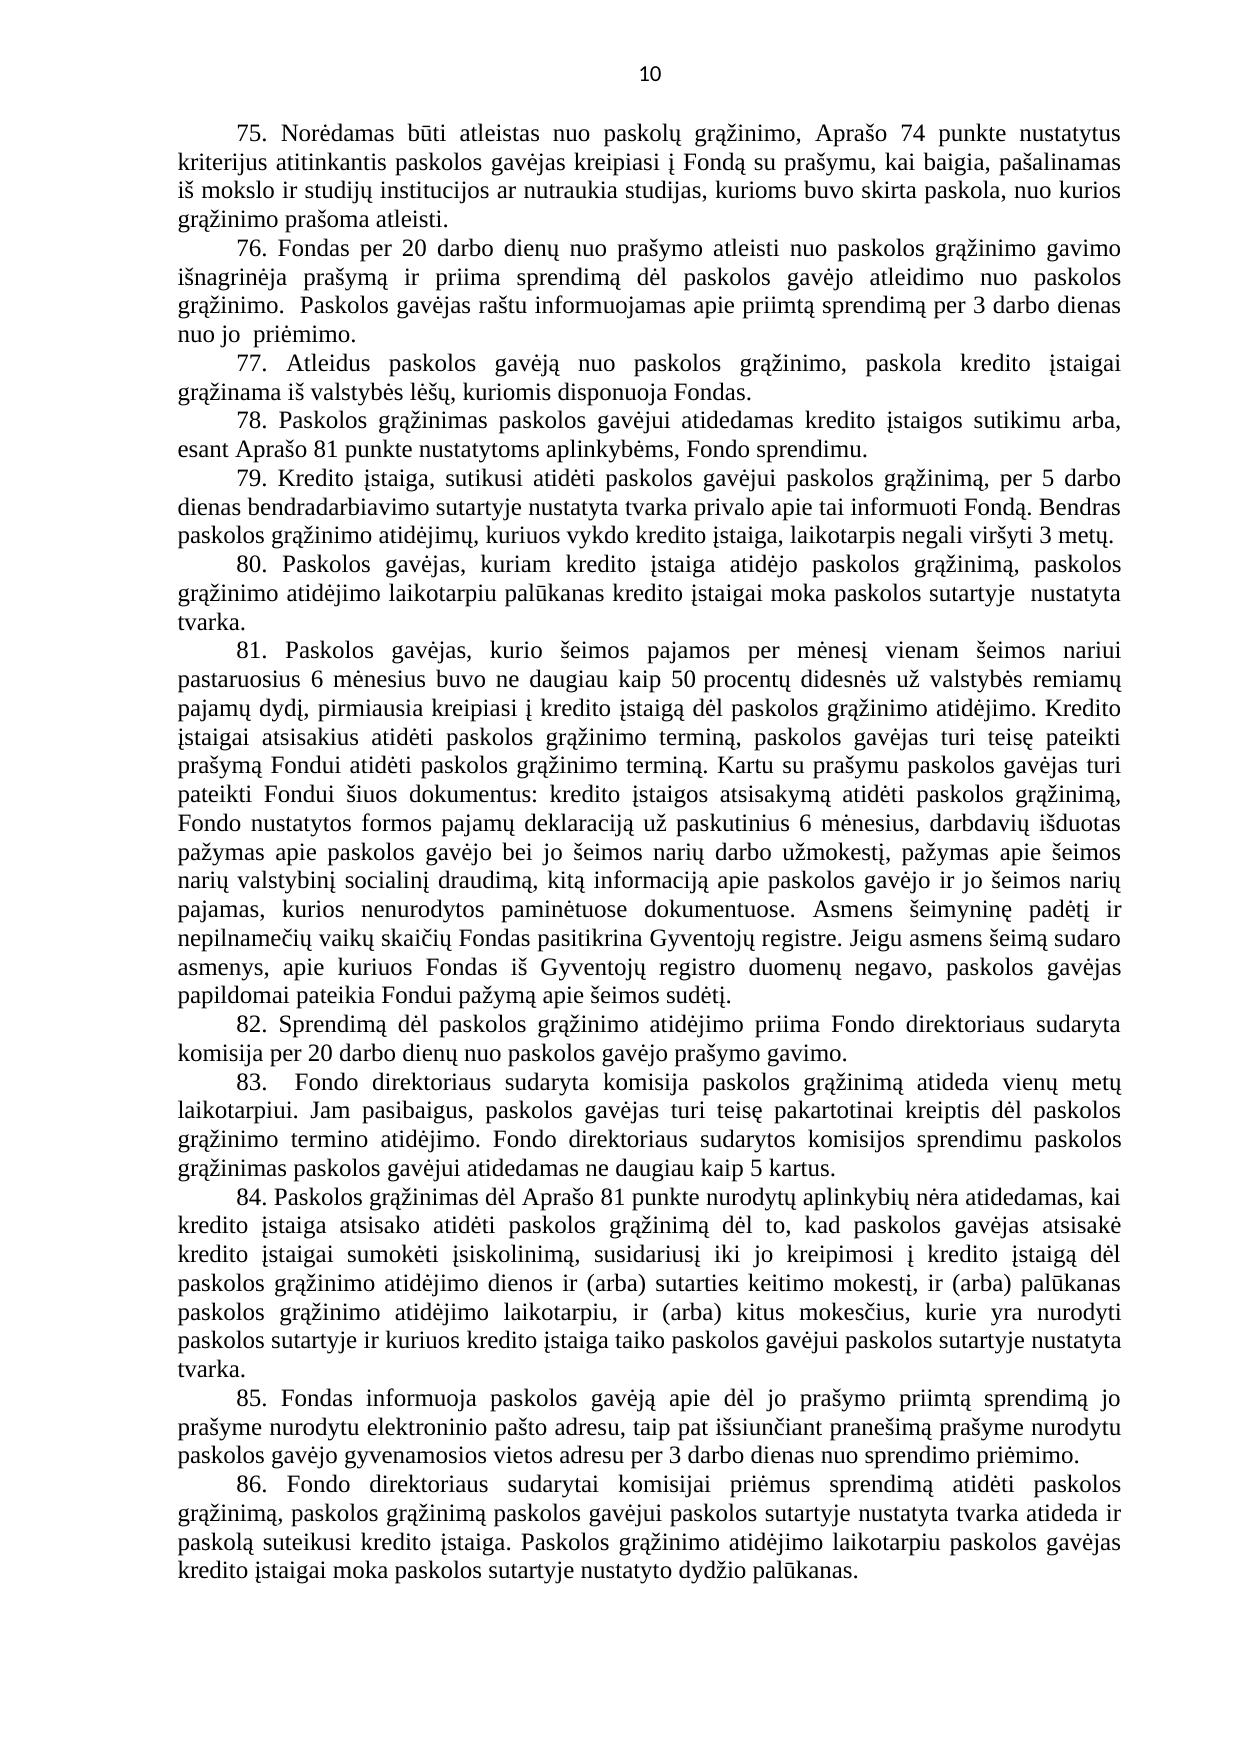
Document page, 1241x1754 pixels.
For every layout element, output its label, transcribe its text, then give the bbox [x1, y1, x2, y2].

text 75. Norėdamas būti atleistas nuo paskolų grąžinimo, Aprašo 74 punkte nustatytus kriterijus atitinkantis paskolos gavėjas kreipiasi į Fondą su prašymu, kai baigia, pašalinamas iš mokslo ir studijų institucijos ar nutraukia studijas, kurioms buvo skirta paskola, nuo kurios grąžinimo prašoma atleisti. [177, 118, 1122, 233]
text 80. Paskolos gavėjas, kuriam kredito įstaiga atidėjo paskolos grąžinimą, paskolos grąžinimo atidėjimo laikotarpiu palūkanas kredito įstaigai moka paskolos sutartyje nustatyta tvarka. [177, 549, 1122, 636]
text 77. Atleidus paskolos gavėją nuo paskolos grąžinimo, paskola kredito įstaigai grąžinama iš valstybės lėšų, kuriomis disponuoja Fondas. [177, 348, 1122, 406]
text 79. Kredito įstaiga, sutikusi atidėti paskolos gavėjui paskolos grąžinimą, per 5 darbo dienas bendradarbiavimo sutartyje nustatyta tvarka privalo apie tai informuoti Fondą. Bendras paskolos grąžinimo atidėjimų, kuriuos vykdo kredito įstaiga, laikotarpis negali viršyti 3 metų. [177, 463, 1122, 549]
text 83. Fondo direktoriaus sudaryta komisija paskolos grąžinimą atideda vienų metų laikotarpiui. Jam pasibaigus, paskolos gavėjas turi teisę pakartotinai kreiptis dėl paskolos grąžinimo termino atidėjimo. Fondo direktoriaus sudarytos komisijos sprendimu paskolos grąžinimas paskolos gavėjui atidedamas ne daugiau kaip 5 kartus. [177, 1067, 1122, 1182]
text 86. Fondo direktoriaus sudarytai komisijai priėmus sprendimą atidėti paskolos grąžinimą, paskolos grąžinimą paskolos gavėjui paskolos sutartyje nustatyta tvarka atideda ir paskolą suteikusi kredito įstaiga. Paskolos grąžinimo atidėjimo laikotarpiu paskolos gavėjas kredito įstaigai moka paskolos sutartyje nustatyto dydžio palūkanas. [177, 1469, 1122, 1584]
text 81. Paskolos gavėjas, kurio šeimos pajamos per mėnesį vienam šeimos nariui pastaruosius 6 mėnesius buvo ne daugiau kaip 50 procentų didesnės už valstybės remiamų pajamų dydį, pirmiausia kreipiasi į kredito įstaigą dėl paskolos grąžinimo atidėjimo. Kredito įstaigai atsisakius atidėti paskolos grąžinimo terminą, paskolos gavėjas turi teisę pateikti prašymą Fondui atidėti paskolos grąžinimo terminą. Kartu su prašymu paskolos gavėjas turi pateikti Fondui šiuos dokumentus: kredito įstaigos atsisakymą atidėti paskolos grąžinimą, Fondo nustatytos formos pajamų deklaraciją už paskutinius 6 mėnesius, darbdavių išduotas pažymas apie paskolos gavėjo bei jo šeimos narių darbo užmokestį, pažymas apie šeimos narių valstybinį socialinį draudimą, kitą informaciją apie paskolos gavėjo ir jo šeimos narių pajamas, kurios nenurodytos paminėtuose dokumentuose. Asmens šeimyninę padėtį ir nepilnamečių vaikų skaičių Fondas pasitikrina Gyventojų registre. Jeigu asmens šeimą sudaro asmenys, apie kuriuos Fondas iš Gyventojų registro duomenų negavo, paskolos gavėjas papildomai pateikia Fondui pažymą apie šeimos sudėtį. [177, 636, 1122, 1009]
text 84. Paskolos grąžinimas dėl Aprašo 81 punkte nurodytų aplinkybių nėra atidedamas, kai kredito įstaiga atsisako atidėti paskolos grąžinimą dėl to, kad paskolos gavėjas atsisakė kredito įstaigai sumokėti įsiskolinimą, susidariusį iki jo kreipimosi į kredito įstaigą dėl paskolos grąžinimo atidėjimo dienos ir (arba) sutarties keitimo mokestį, ir (arba) palūkanas paskolos grąžinimo atidėjimo laikotarpiu, ir (arba) kitus mokesčius, kurie yra nurodyti paskolos sutartyje ir kuriuos kredito įstaiga taiko paskolos gavėjui paskolos sutartyje nustatyta tvarka. [177, 1182, 1122, 1383]
text 85. Fondas informuoja paskolos gavėją apie dėl jo prašymo priimtą sprendimą jo prašyme nurodytu elektroninio pašto adresu, taip pat išsiunčiant pranešimą prašyme nurodytu paskolos gavėjo gyvenamosios vietos adresu per 3 darbo dienas nuo sprendimo priėmimo. [177, 1383, 1122, 1469]
text 78. Paskolos grąžinimas paskolos gavėjui atidedamas kredito įstaigos sutikimu arba, esant Aprašo 81 punkte nustatytoms aplinkybėms, Fondo sprendimu. [177, 406, 1122, 463]
text 82. Sprendimą dėl paskolos grąžinimo atidėjimo priima Fondo direktoriaus sudaryta komisija per 20 darbo dienų nuo paskolos gavėjo prašymo gavimo. [177, 1009, 1122, 1067]
text 76. Fondas per 20 darbo dienų nuo prašymo atleisti nuo paskolos grąžinimo gavimo išnagrinėja prašymą ir priima sprendimą dėl paskolos gavėjo atleidimo nuo paskolos grąžinimo. Paskolos gavėjas raštu informuojamas apie priimtą sprendimą per 3 darbo dienas nuo jo priėmimo. [177, 233, 1122, 348]
